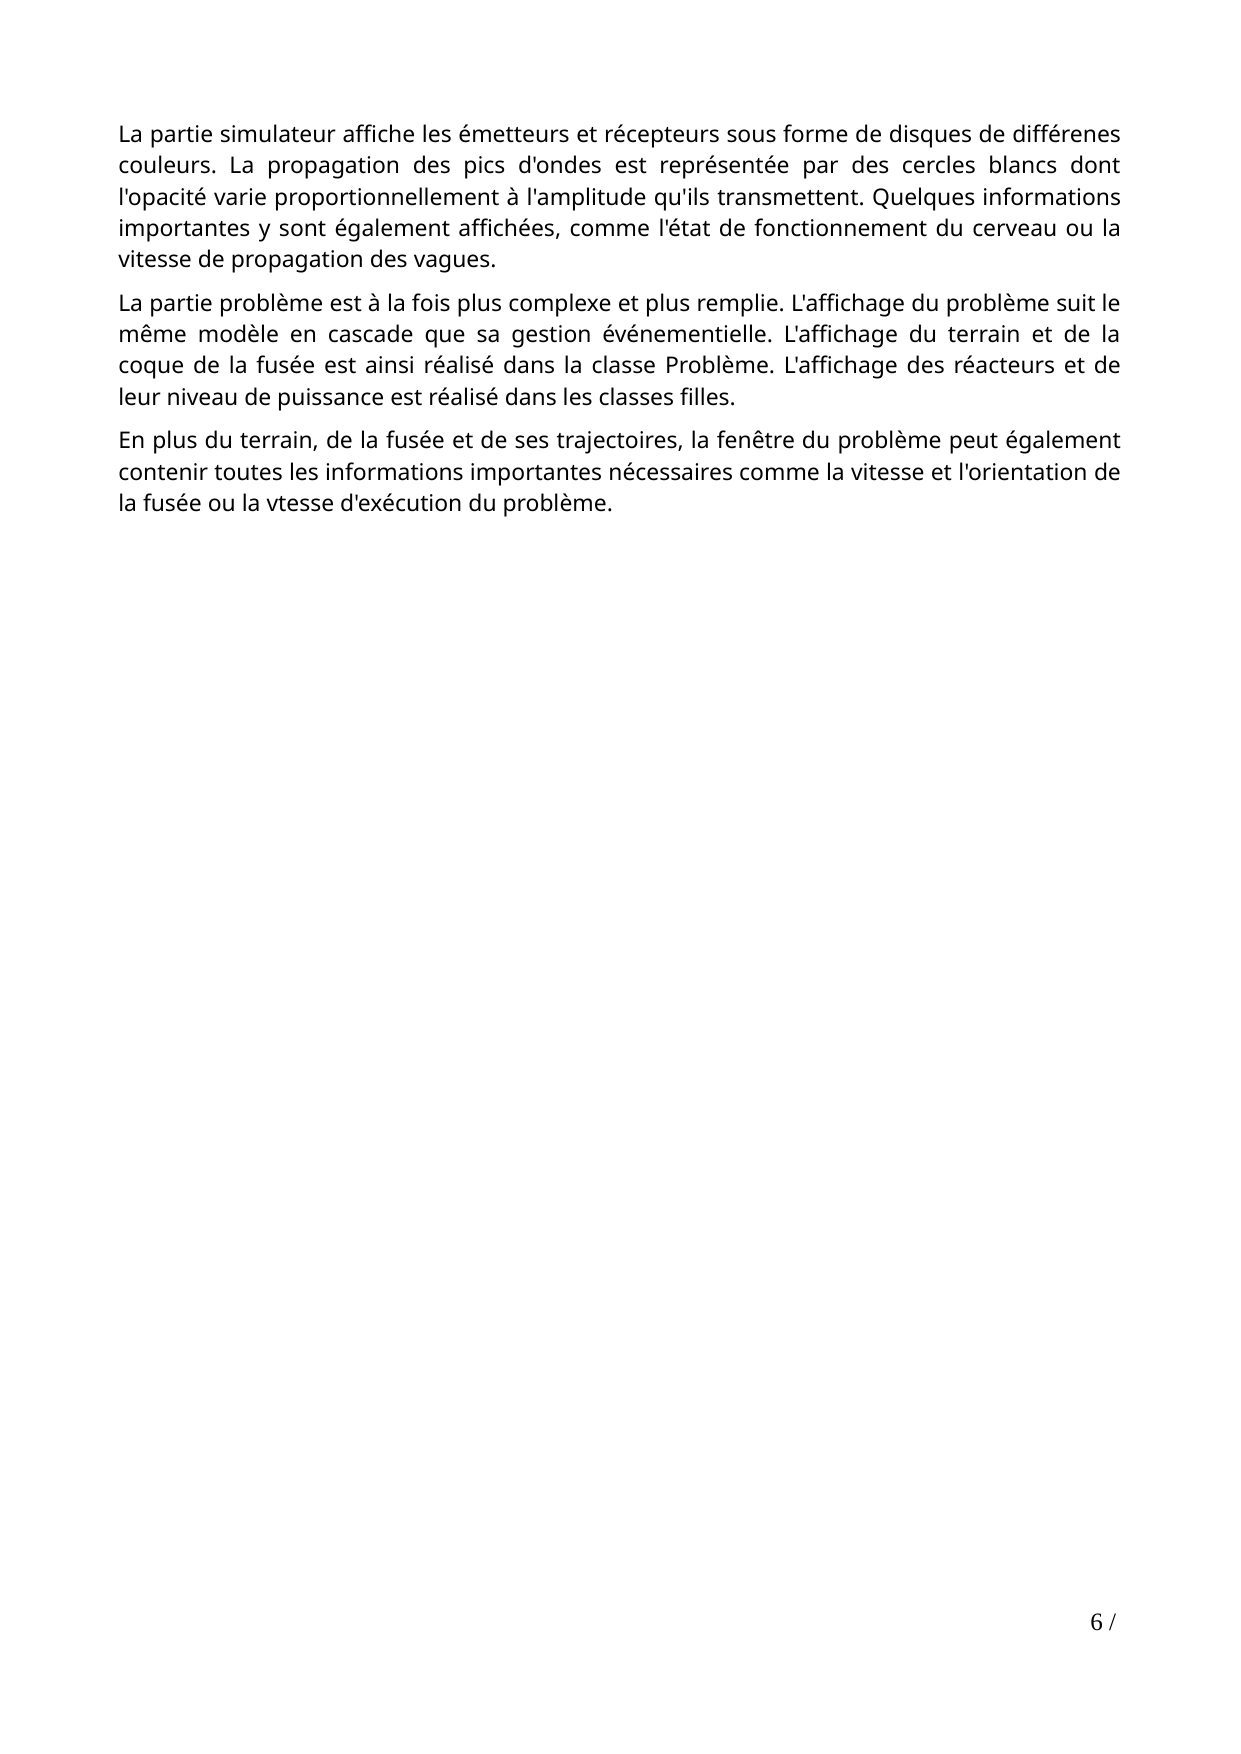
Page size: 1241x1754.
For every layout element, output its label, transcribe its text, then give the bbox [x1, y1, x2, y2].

text La partie problème est à la fois plus complexe et plus remplie. L'affichage du problème suit le même modèle en cascade que sa gestion événementielle. L'affichage du terrain et de la coque de la fusée est ainsi réalisé dans la classe Problème. L'affichage des réacteurs et de leur niveau de puissance est réalisé dans les classes filles. [118, 287, 1122, 412]
text La partie simulateur affiche les émetteurs et récepteurs sous forme de disques de différenes couleurs. La propagation des pics d'ondes est représentée par des cercles blancs dont l'opacité varie proportionnellement à l'amplitude qu'ils transmettent. Quelques informations importantes y sont également affichées, comme l'état de fonctionnement du cerveau ou la vitesse de propagation des vagues. [118, 118, 1122, 274]
text En plus du terrain, de la fusée et de ses trajectoires, la fenêtre du problème peut également contenir toutes les informations importantes nécessaires comme la vitesse et l'orientation de la fusée ou la vtesse d'exécution du problème. [118, 424, 1122, 518]
